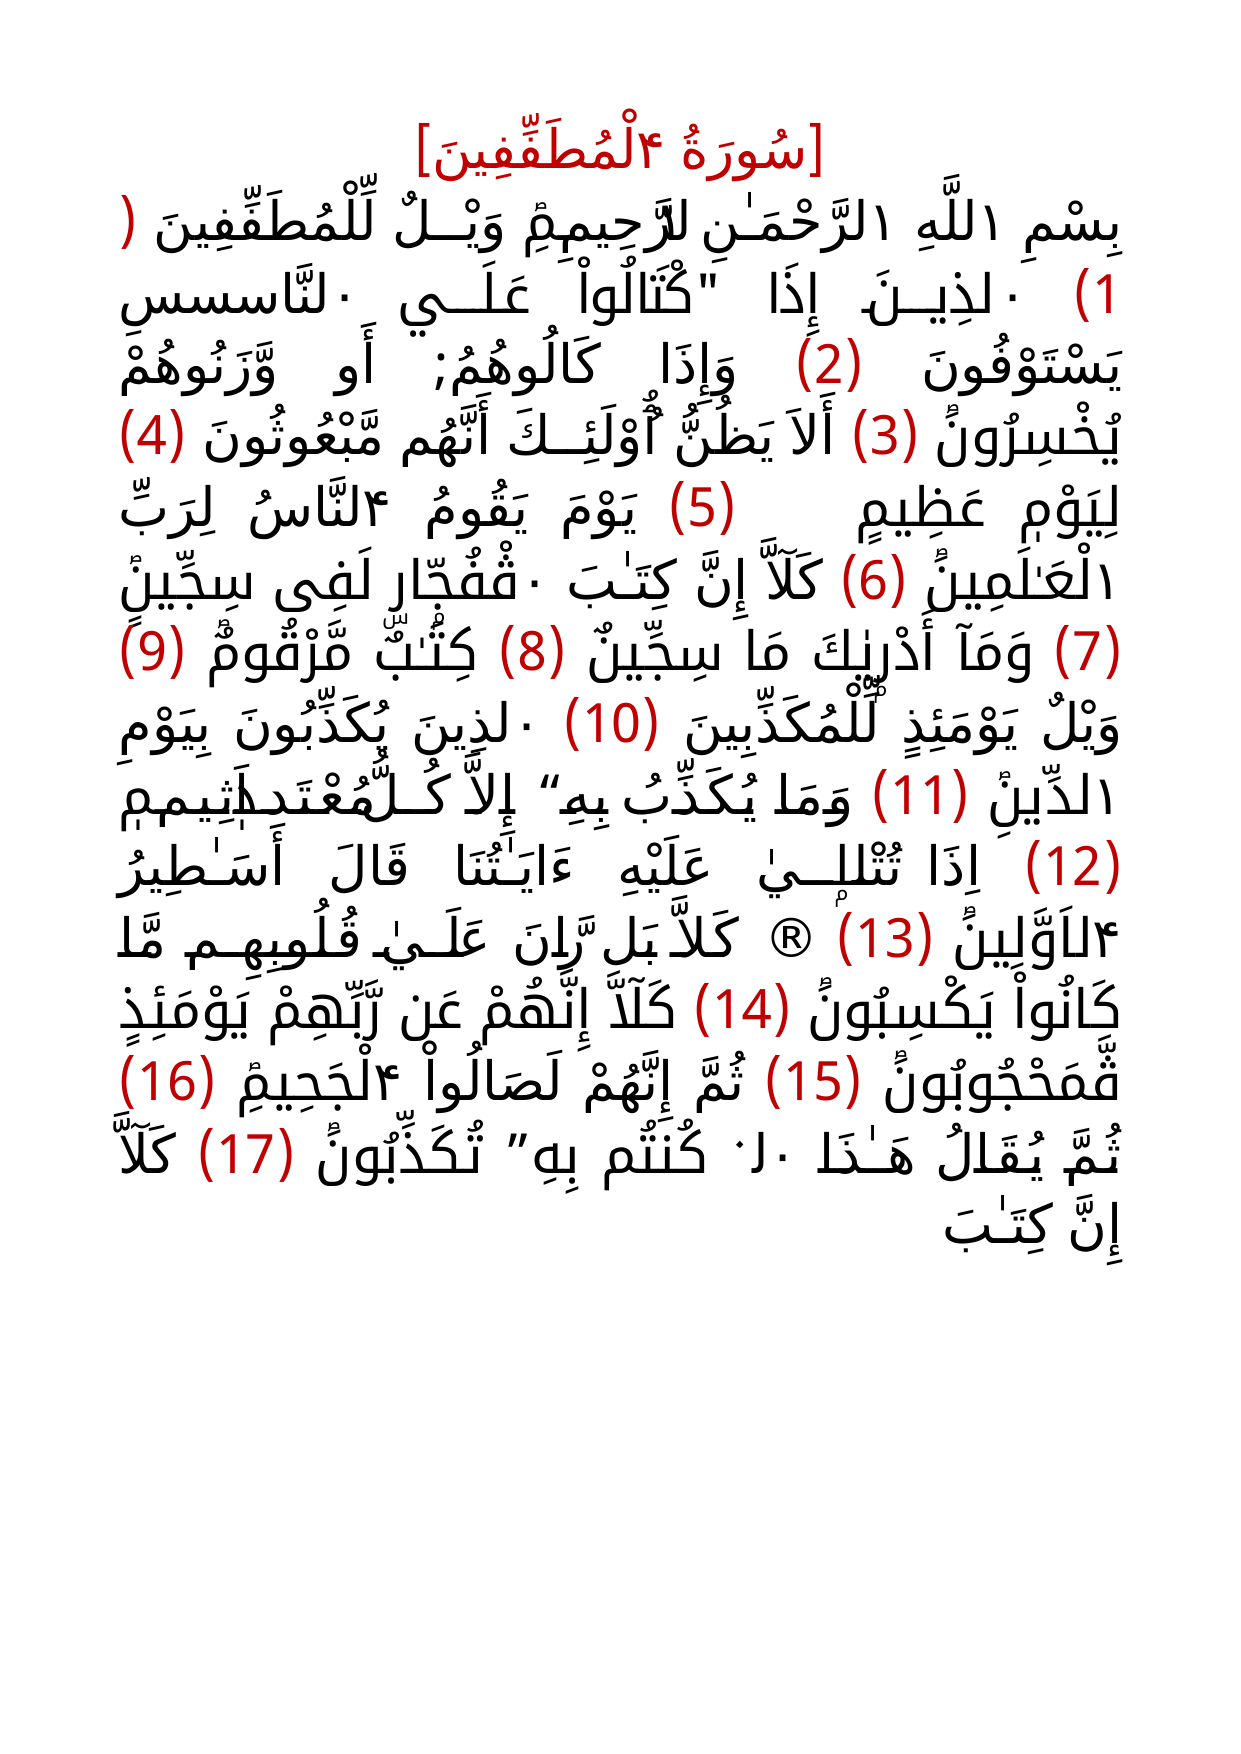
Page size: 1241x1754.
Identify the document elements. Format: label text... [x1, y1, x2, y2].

subtitle [سُورَةُ ۴لْمُطَفِّفِينَ] [118, 118, 1122, 191]
text بِسْمِ ۱للَّهِ ۱لرَّحْمَـٰنِ ۱لرَّحِيمِؐ وَيْــلٌ لِّلْمُطَفِّفِينَ (1) ۰لذِيــنَ إِذَا "كْتَالُواْ عَلَــي ۰لنَّاسسسِ يَسْتَوْفُونَ (2) وَإِذَا كَالُوهُمُ; أَو وَّزَنُوهُمْ يُخْسِرُونَؐ (3) أَلاَ يَظُنُّ ٱُوْلَئِــكَ أَنَّهُم مَّبْعُوثُونَ (4) لِيَوْمٖ عَظِيمٍ (5) يَوْمَ يَقُومُ ۴لنَّاسُ لِرَبِّ ۱لْعَـٰلَمِينَؐ (6) كَلٓاَّ إِنَّ كِتَـٰبَ ۰ڤْفُجّۭارۣ لَفِى سِجِّينٍؐ (7) وَمَآ أَدْرۭيٰكَ مَا سِجِّينٌ (8) كِتَـٰبٌ مَّرْقُومٌؐ (9) وَيْلٌ يَوْمَئِذٍ لِّلْمُكَذِّبِينَ (10) ۰لذِينَ يُكَذِّبُونَ بِيَوْمِ ۱لدِّينِؐ (11) وَمَا يُكَذِّبُ بِهِ“ إِلاَّ كُــلُّ مُعْتَدٖ اَثِيمٖ (12) اِذَا تُتْلۭــيٰ عَلَيْهِ ءَايَـٰتُنَا قَالَ أَسَـٰطِيرُ ۴لاَوَّلِينَؐ (13) ® كَلاَّ بَل رَّانَ عَلَــيٰ قُلُوبِهِم مَّا كَانُواْ يَكْسِبُونَؐ (14) كَلٓاَّ إِنَّهُمْ عَن رَّبِّهِمْ يَوْمَئِذٍ ڤَّمَحْجُوبُونَؐ (15) ثُمَّ إِنَّهُمْ لَصَالُواْ ۴لْجَحِيمِؐ (16) ثُمَّ يُقَالُ هَـٰذَا ۰ﻟ﮲ كُنتُم بِهِ” تُكَذِّبُونَؐ (17) كَلٓاَّ إِنَّ كِتَـٰبَ [118, 191, 1122, 1266]
